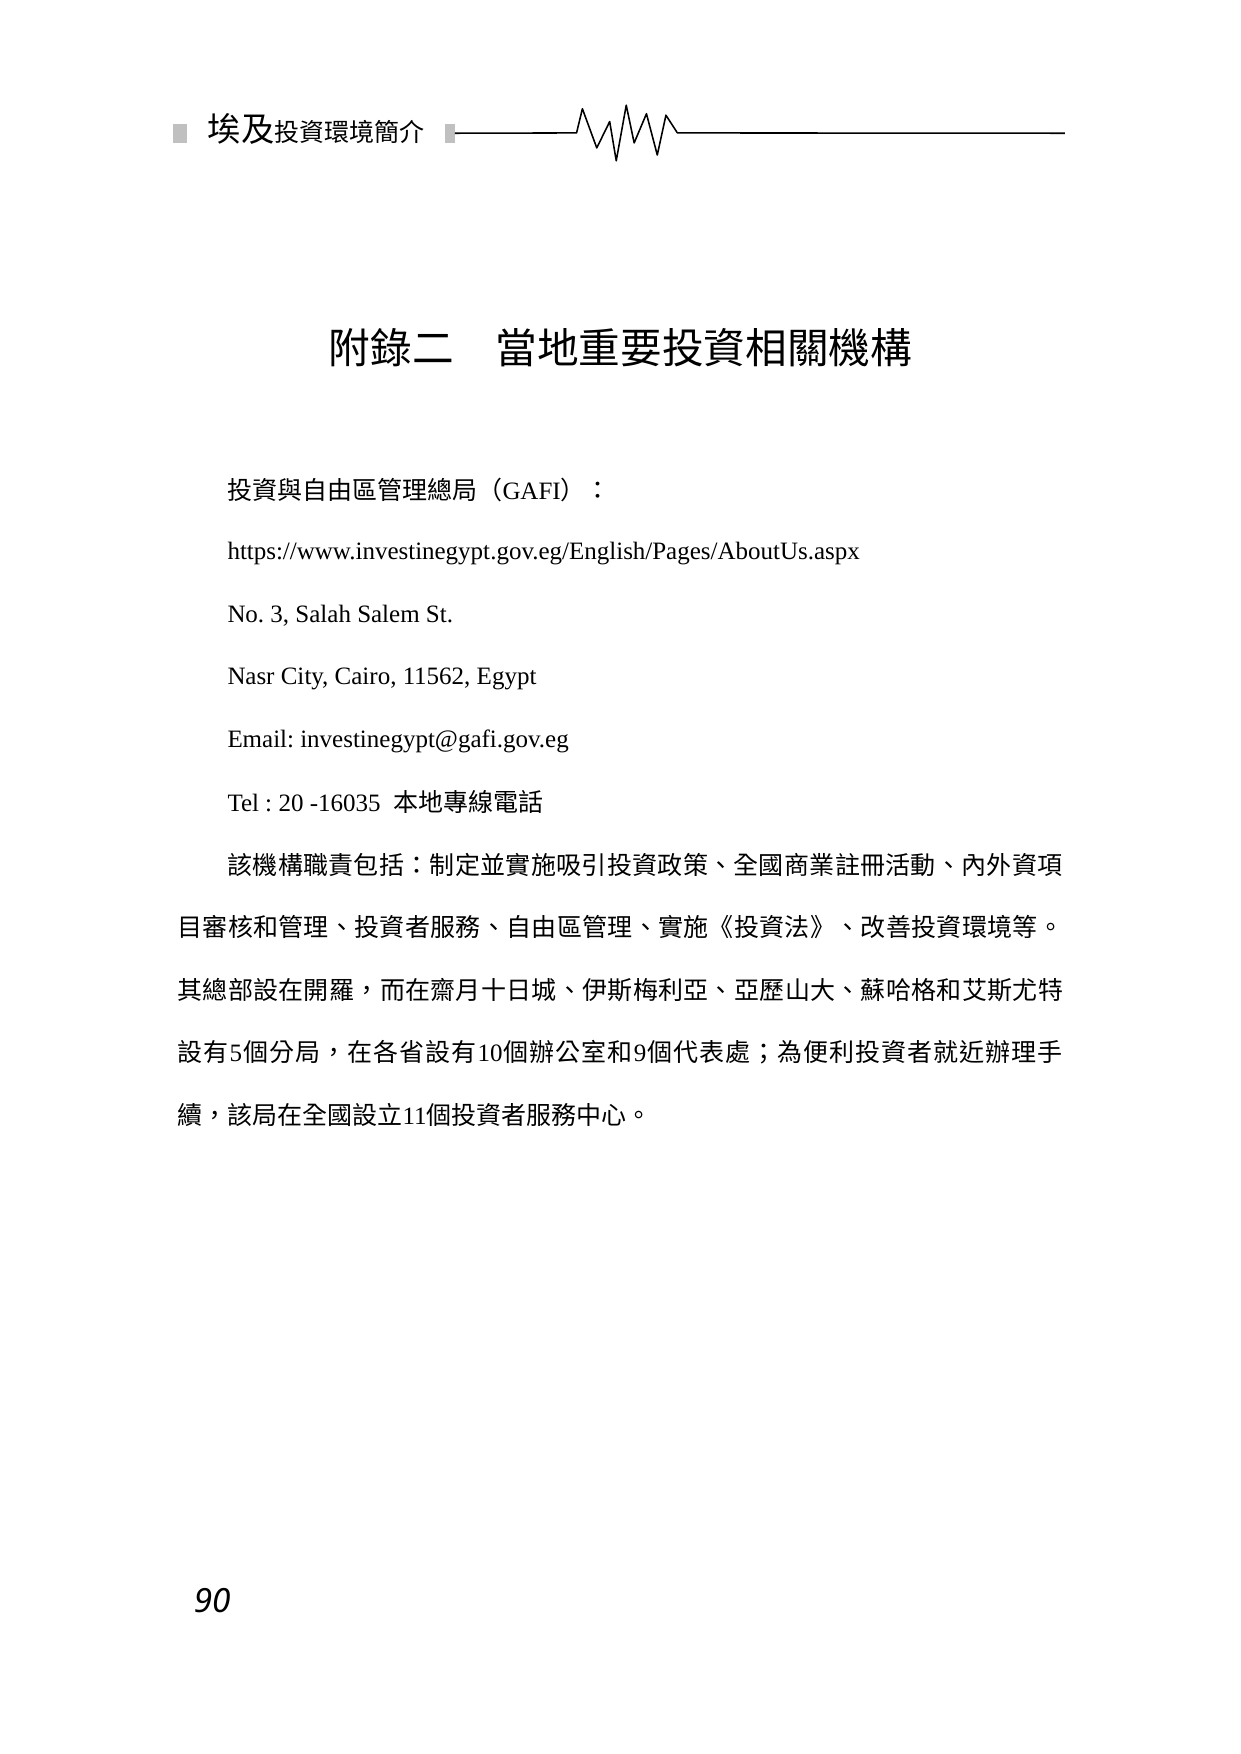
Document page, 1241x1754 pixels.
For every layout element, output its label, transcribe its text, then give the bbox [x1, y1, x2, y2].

text 投資與自由區管理總局（GAFI）： [177, 447, 1063, 509]
text https://www.investinegypt.gov.eg/English/Pages/AboutUs.aspx [177, 509, 1063, 572]
text 附錄二 當地重要投資相關機構 [177, 304, 1063, 366]
text No. 3, Salah Salem St. [177, 572, 1063, 634]
text Nasr City, Cairo, 11562, Egypt [177, 634, 1063, 697]
text Email: investinegypt@gafi.gov.eg [177, 697, 1063, 759]
text Tel : 20 -16035 本地專線電話 [177, 759, 1063, 822]
text 該機構職責包括：制定並實施吸引投資政策、全國商業註冊活動、內外資項目審核和管理、投資者服務、自由區管理、實施《投資法》、改善投資環境等。其總部設在開羅，而在齋月十日城、伊斯梅利亞、亞歷山大、蘇哈格和艾斯尤特設有5個分局，在各省設有10個辦公室和9個代表處；為便利投資者就近辦理手續，該局在全國設立11個投資者服務中心。 [177, 822, 1063, 1134]
